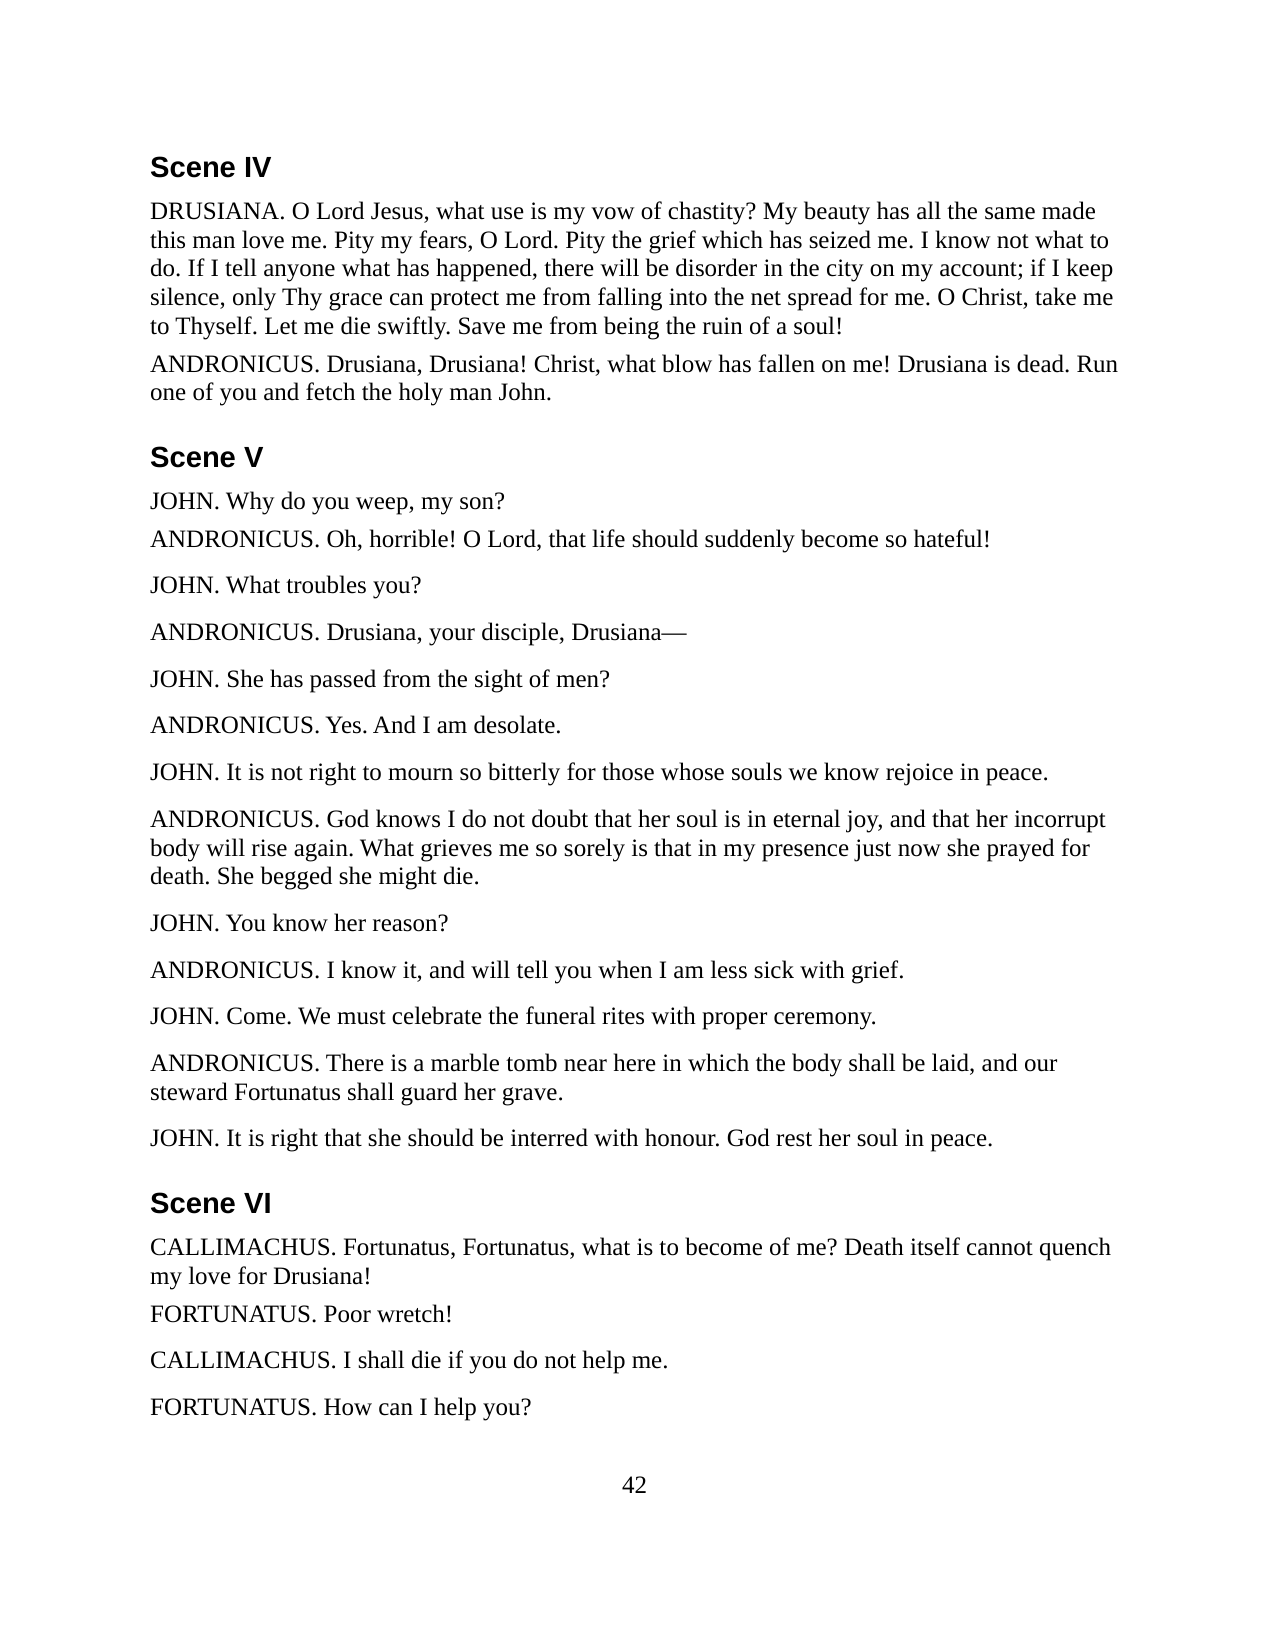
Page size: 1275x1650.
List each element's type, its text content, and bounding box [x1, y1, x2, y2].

text JOHN. It is not right to mourn so bitterly for those whose souls we know rejoice in peace. [150, 757, 1125, 786]
text JOHN. What troubles you? [150, 571, 1125, 599]
text ANDRONICUS. Drusiana, Drusiana! Christ, what blow has fallen on me! Drusiana is dead. Run one of you and fetch the holy man John. [150, 349, 1125, 406]
text ANDRONICUS. There is a marble tomb near here in which the body shall be laid, and our steward Fortunatus shall guard her grave. [150, 1048, 1125, 1106]
subtitle Scene VI [150, 1186, 1125, 1220]
text ANDRONICUS. Drusiana, your disciple, Drusiana— [150, 617, 1125, 646]
text DRUSIANA. O Lord Jesus, what use is my vow of chastity? My beauty has all the same made this man love me. Pity my fears, O Lord. Pity the grief which has seized me. I know not what to do. If I tell anyone what has happened, there will be disorder in the city on my account; if I keep silence, only Thy grace can protect me from falling into the net spread for me. O Christ, take me to Thyself. Let me die swiftly. Save me from being the ruin of a soul! [150, 196, 1125, 340]
subtitle Scene IV [150, 150, 1125, 183]
text ANDRONICUS. I know it, and will tell you when I am less sick with grief. [150, 955, 1125, 983]
text JOHN. Why do you weep, my son? [150, 486, 1125, 515]
text ANDRONICUS. Oh, horrible! O Lord, that life should suddenly become so hateful! [150, 524, 1125, 553]
text FORTUNATUS. How can I help you? [150, 1392, 1125, 1421]
text FORTUNATUS. Poor wretch! [150, 1299, 1125, 1327]
text ANDRONICUS. God knows I do not doubt that her soul is in eternal joy, and that her incorrupt body will rise again. What grieves me so sorely is that in my presence just now she prayed for death. She begged she might die. [150, 804, 1125, 890]
text CALLIMACHUS. Fortunatus, Fortunatus, what is to become of me? Death itself cannot quench my love for Drusiana! [150, 1232, 1125, 1290]
text JOHN. You know her reason? [150, 908, 1125, 937]
text JOHN. She has passed from the sight of men? [150, 664, 1125, 693]
text JOHN. It is right that she should be interred with honour. God rest her soul in peace. [150, 1123, 1125, 1152]
text ANDRONICUS. Yes. And I am desolate. [150, 711, 1125, 739]
subtitle Scene V [150, 440, 1125, 474]
text CALLIMACHUS. I shall die if you do not help me. [150, 1345, 1125, 1374]
text JOHN. Come. We must celebrate the funeral rites with proper ceremony. [150, 1001, 1125, 1030]
